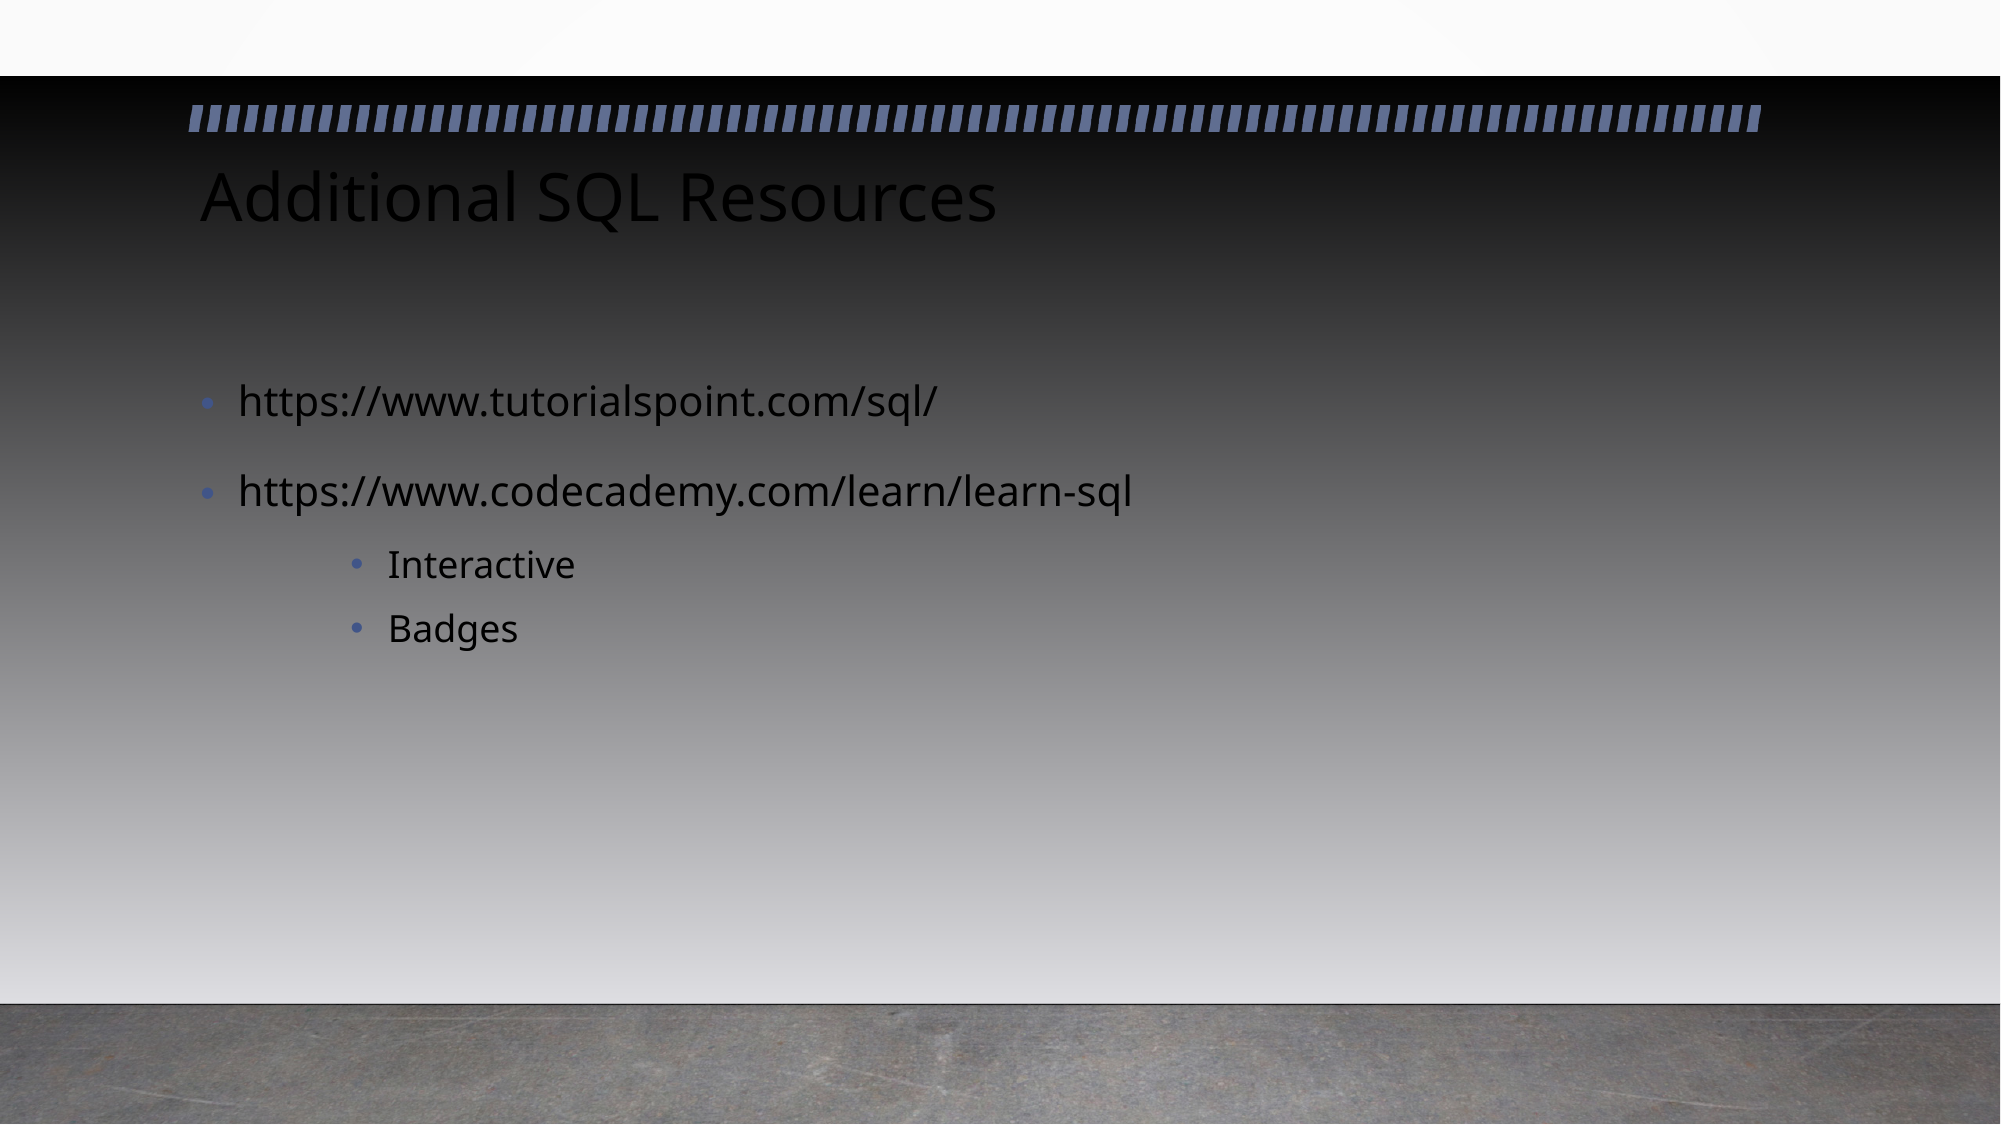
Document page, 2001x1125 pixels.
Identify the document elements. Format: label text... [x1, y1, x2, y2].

title Additional SQL Resources [185, 156, 1761, 329]
list https://www.tutorialspoint.com/sql/ https://www.codecademy.com/learn/learn-sql Interactive Badges [185, 356, 1761, 897]
